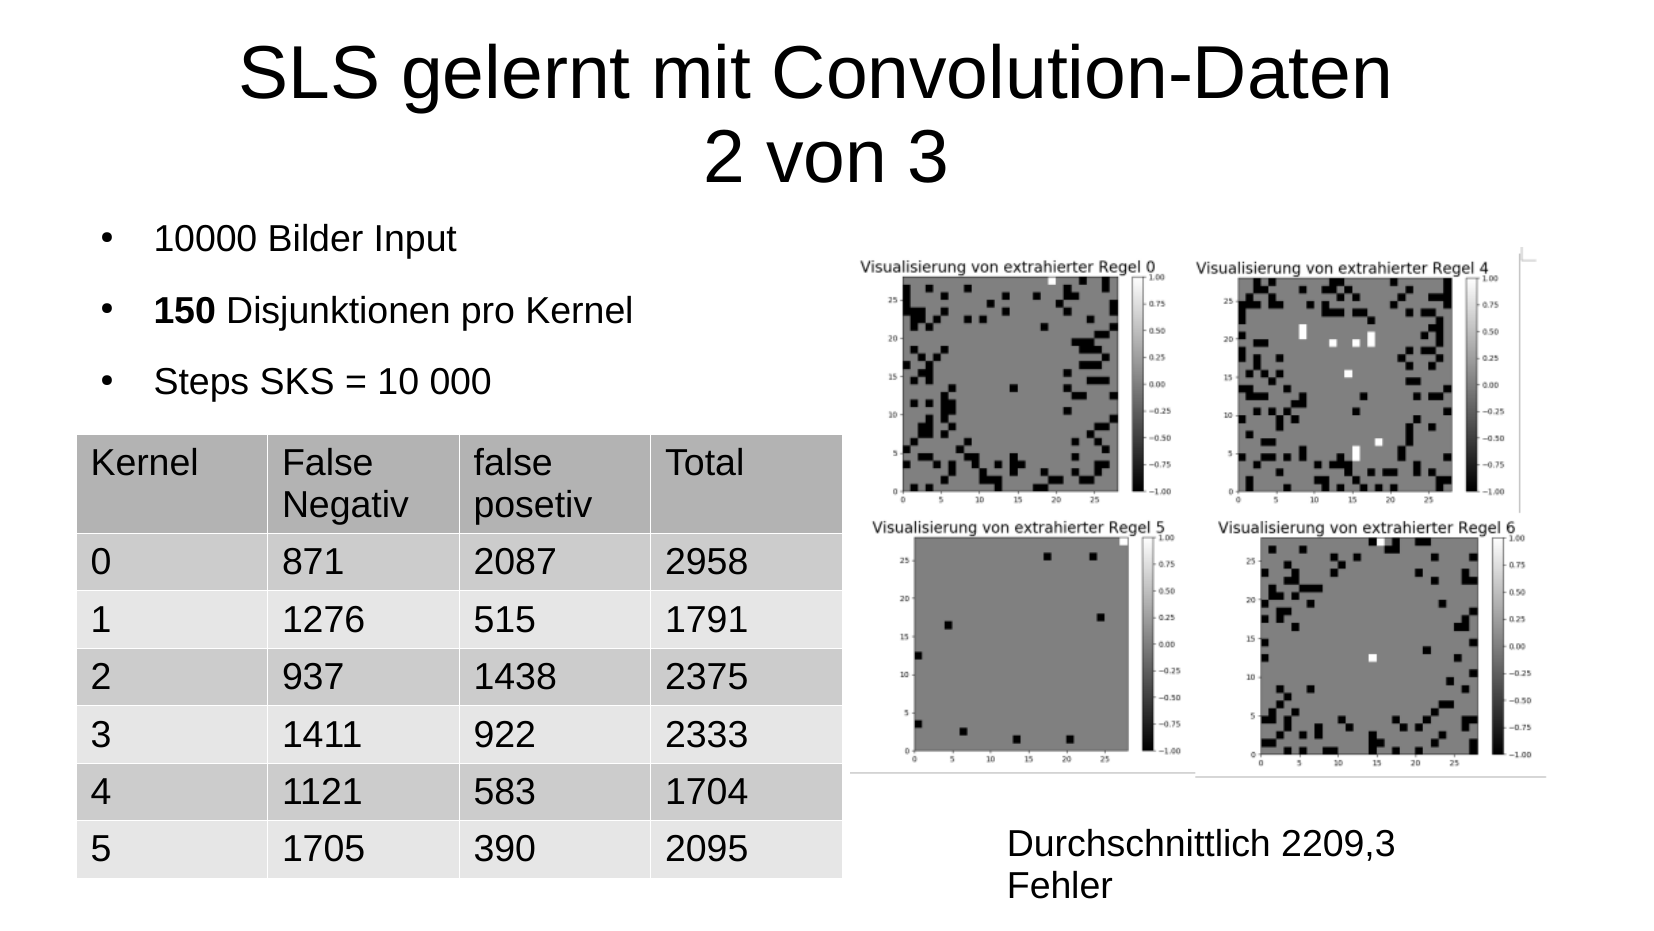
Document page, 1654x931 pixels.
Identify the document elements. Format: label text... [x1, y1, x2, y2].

table_cell 2333 [651, 706, 842, 763]
table_cell 1 [77, 591, 267, 648]
table_cell 1411 [268, 706, 459, 763]
table_cell 2958 [651, 534, 842, 590]
table_header Total [651, 435, 842, 533]
picture [850, 247, 1572, 805]
table_cell 2087 [460, 534, 650, 590]
table_cell 1791 [651, 591, 842, 648]
list 10000 Bilder Input 150 Disjunktionen pro Kernel Steps SKS = 10 000 [82, 217, 1571, 758]
table_cell 1276 [268, 591, 459, 648]
table_cell 515 [460, 591, 650, 648]
table_cell 3 [77, 706, 267, 763]
table_cell 2095 [651, 821, 842, 878]
table_cell 583 [460, 764, 650, 820]
table_header False Negativ [268, 435, 459, 533]
title SLS gelernt mit Convolution-Daten 2 von 3 [82, 30, 1571, 199]
table_header false posetiv [460, 435, 650, 533]
table_cell 1705 [268, 821, 459, 878]
table_cell 1438 [460, 649, 650, 705]
table_cell 0 [77, 534, 267, 590]
table_cell 1121 [268, 764, 459, 820]
table_cell 390 [460, 821, 650, 878]
text_box Durchschnittlich 2209,3 Fehler [992, 814, 1453, 914]
table_cell 5 [77, 821, 267, 878]
table_cell 1704 [651, 764, 842, 820]
table_cell 2 [77, 649, 267, 705]
table_cell 937 [268, 649, 459, 705]
table_cell 871 [268, 534, 459, 590]
table_header Kernel [77, 435, 267, 533]
table_cell 922 [460, 706, 650, 763]
table_cell 4 [77, 764, 267, 820]
table_cell 2375 [651, 649, 842, 705]
